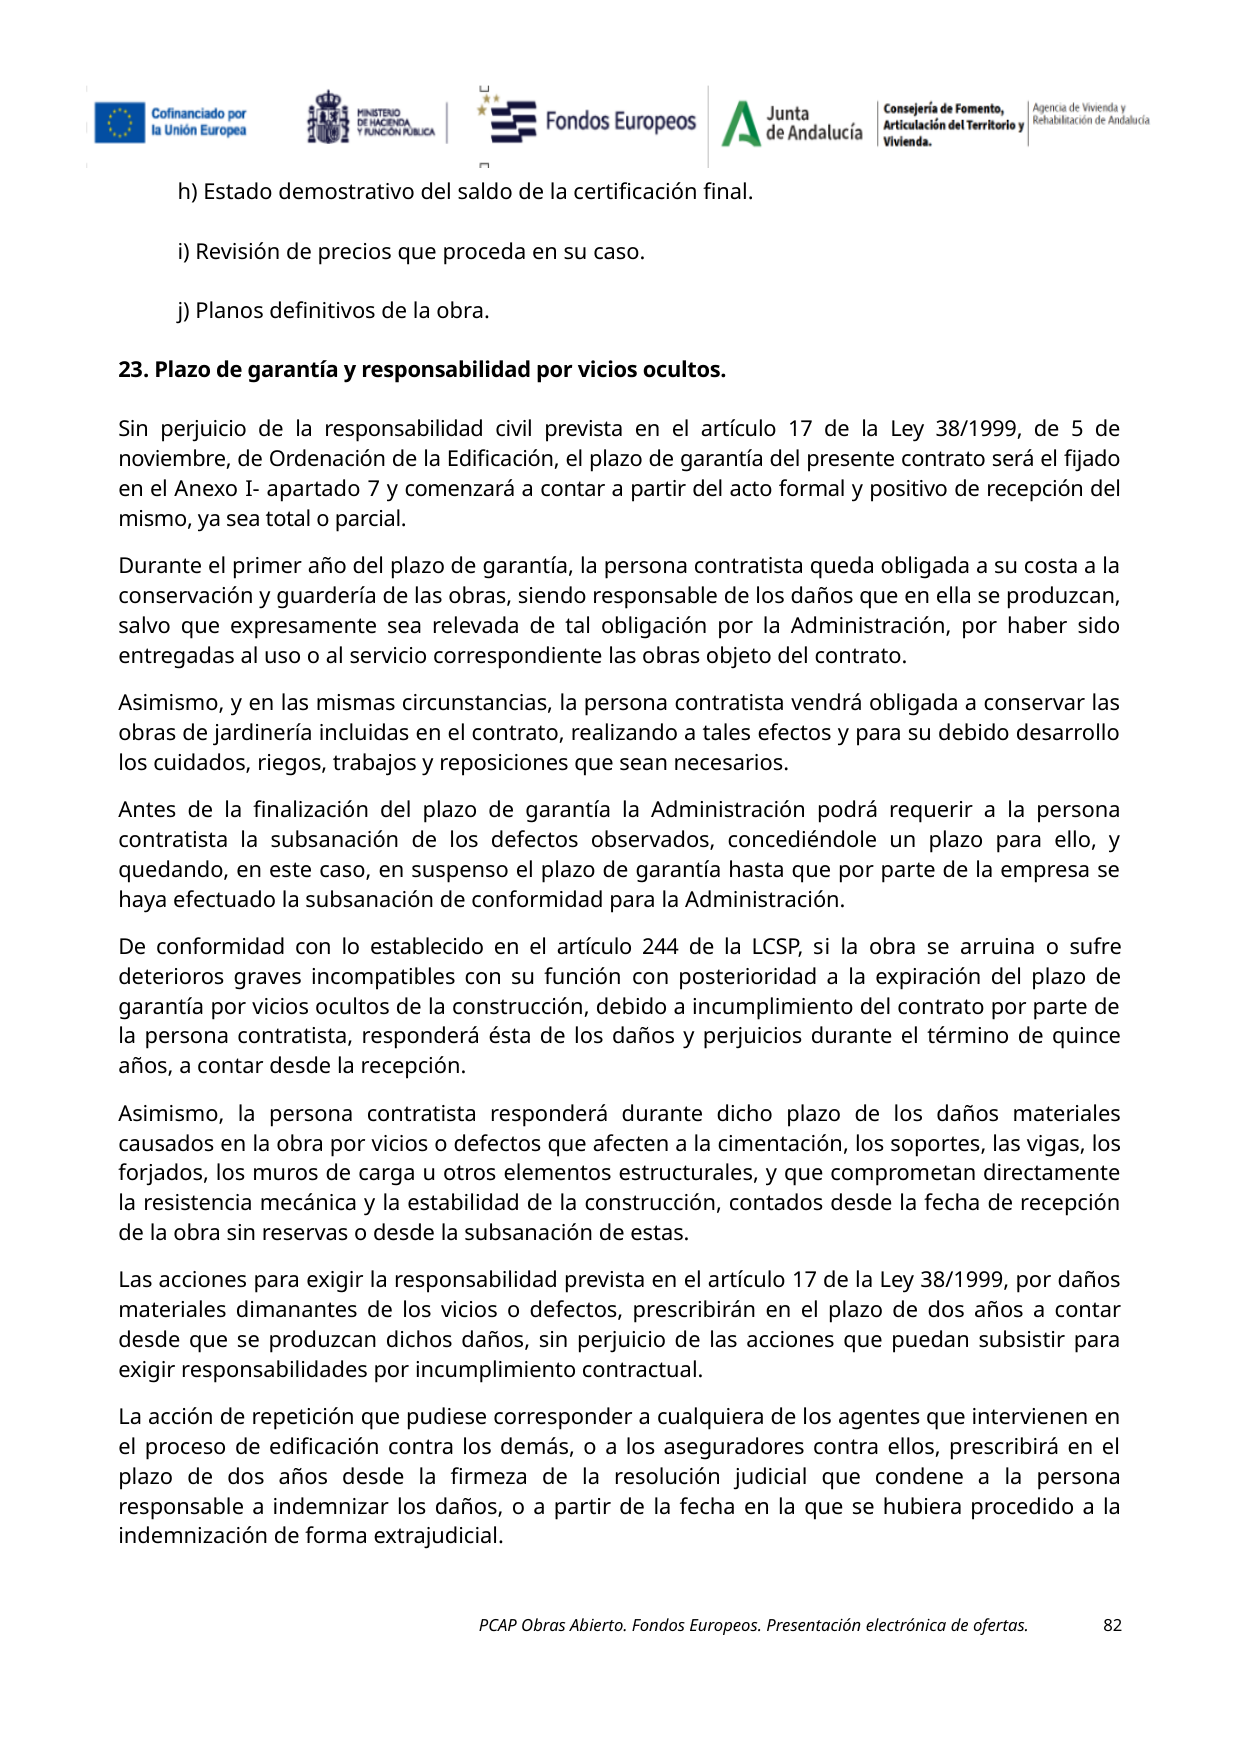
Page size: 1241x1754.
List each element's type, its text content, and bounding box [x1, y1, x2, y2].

text Asimismo, la persona contratista responderá durante dicho plazo de los daños materiales causados en la obra por vicios o defectos que afecten a la cimentación, los soportes, las vigas, los forjados, los muros de carga u otros elementos estructurales, y que comprometan directamente la resistencia mecánica y la estabilidad de la construcción, contados desde la fecha de recepción de la obra sin reservas o desde la subsanación de estas. [118, 1098, 1122, 1247]
text i) Revisión de precios que proceda en su caso. [177, 236, 1122, 265]
text Antes de la finalización del plazo de garantía la Administración podrá requerir a la persona contratista la subsanación de los defectos observados, concediéndole un plazo para ello, y quedando, en este caso, en suspenso el plazo de garantía hasta que por parte de la empresa se haya efectuado la subsanación de conformidad para la Administración. [118, 794, 1122, 913]
text De conformidad con lo establecido en el artículo 244 de la LCSP, si la obra se arruina o sufre deterioros graves incompatibles con su función con posterioridad a la expiración del plazo de garantía por vicios ocultos de la construcción, debido a incumplimiento del contrato por parte de la persona contratista, responderá ésta de los daños y perjuicios durante el término de quince años, a contar desde la recepción. [118, 931, 1122, 1080]
text j) Planos definitivos de la obra. [177, 295, 1122, 325]
text La acción de repetición que pudiese corresponder a cualquiera de los agentes que intervienen en el proceso de edificación contra los demás, o a los aseguradores contra ellos, prescribirá en el plazo de dos años desde la firmeza de la resolución judicial que condene a la persona responsable a indemnizar los daños, o a partir de la fecha en la que se hubiera procedido a la indemnización de forma extrajudicial. [118, 1401, 1122, 1550]
text Asimismo, y en las mismas circunstancias, la persona contratista vendrá obligada a conservar las obras de jardinería incluidas en el contrato, realizando a tales efectos y para su debido desarrollo los cuidados, riegos, trabajos y reposiciones que sean necesarios. [118, 687, 1122, 777]
text Las acciones para exigir la responsabilidad prevista en el artículo 17 de la Ley 38/1999, por daños materiales dimanantes de los vicios o defectos, prescribirán en el plazo de dos años a contar desde que se produzcan dichos daños, sin perjuicio de las acciones que puedan subsistir para exigir responsabilidades por incumplimiento contractual. [118, 1264, 1122, 1384]
subtitle 23. Plazo de garantía y responsabilidad por vicios ocultos. [118, 354, 1122, 384]
text Sin perjuicio de la responsabilidad civil prevista en el artículo 17 de la Ley 38/1999, de 5 de noviembre, de Ordenación de la Edificación, el plazo de garantía del presente contrato será el fijado en el Anexo I- apartado 7 y comenzará a contar a partir del acto formal y positivo de recepción del mismo, ya sea total o parcial. [118, 413, 1122, 533]
text h) Estado demostrativo del saldo de la certificación final. [177, 176, 1122, 206]
picture [86, 81, 1164, 168]
text Durante el primer año del plazo de garantía, la persona contratista queda obligada a su costa a la conservación y guardería de las obras, siendo responsable de los daños que en ella se produzcan, salvo que expresamente sea relevada de tal obligación por la Administración, por haber sido entregadas al uso o al servicio correspondiente las obras objeto del contrato. [118, 550, 1122, 669]
